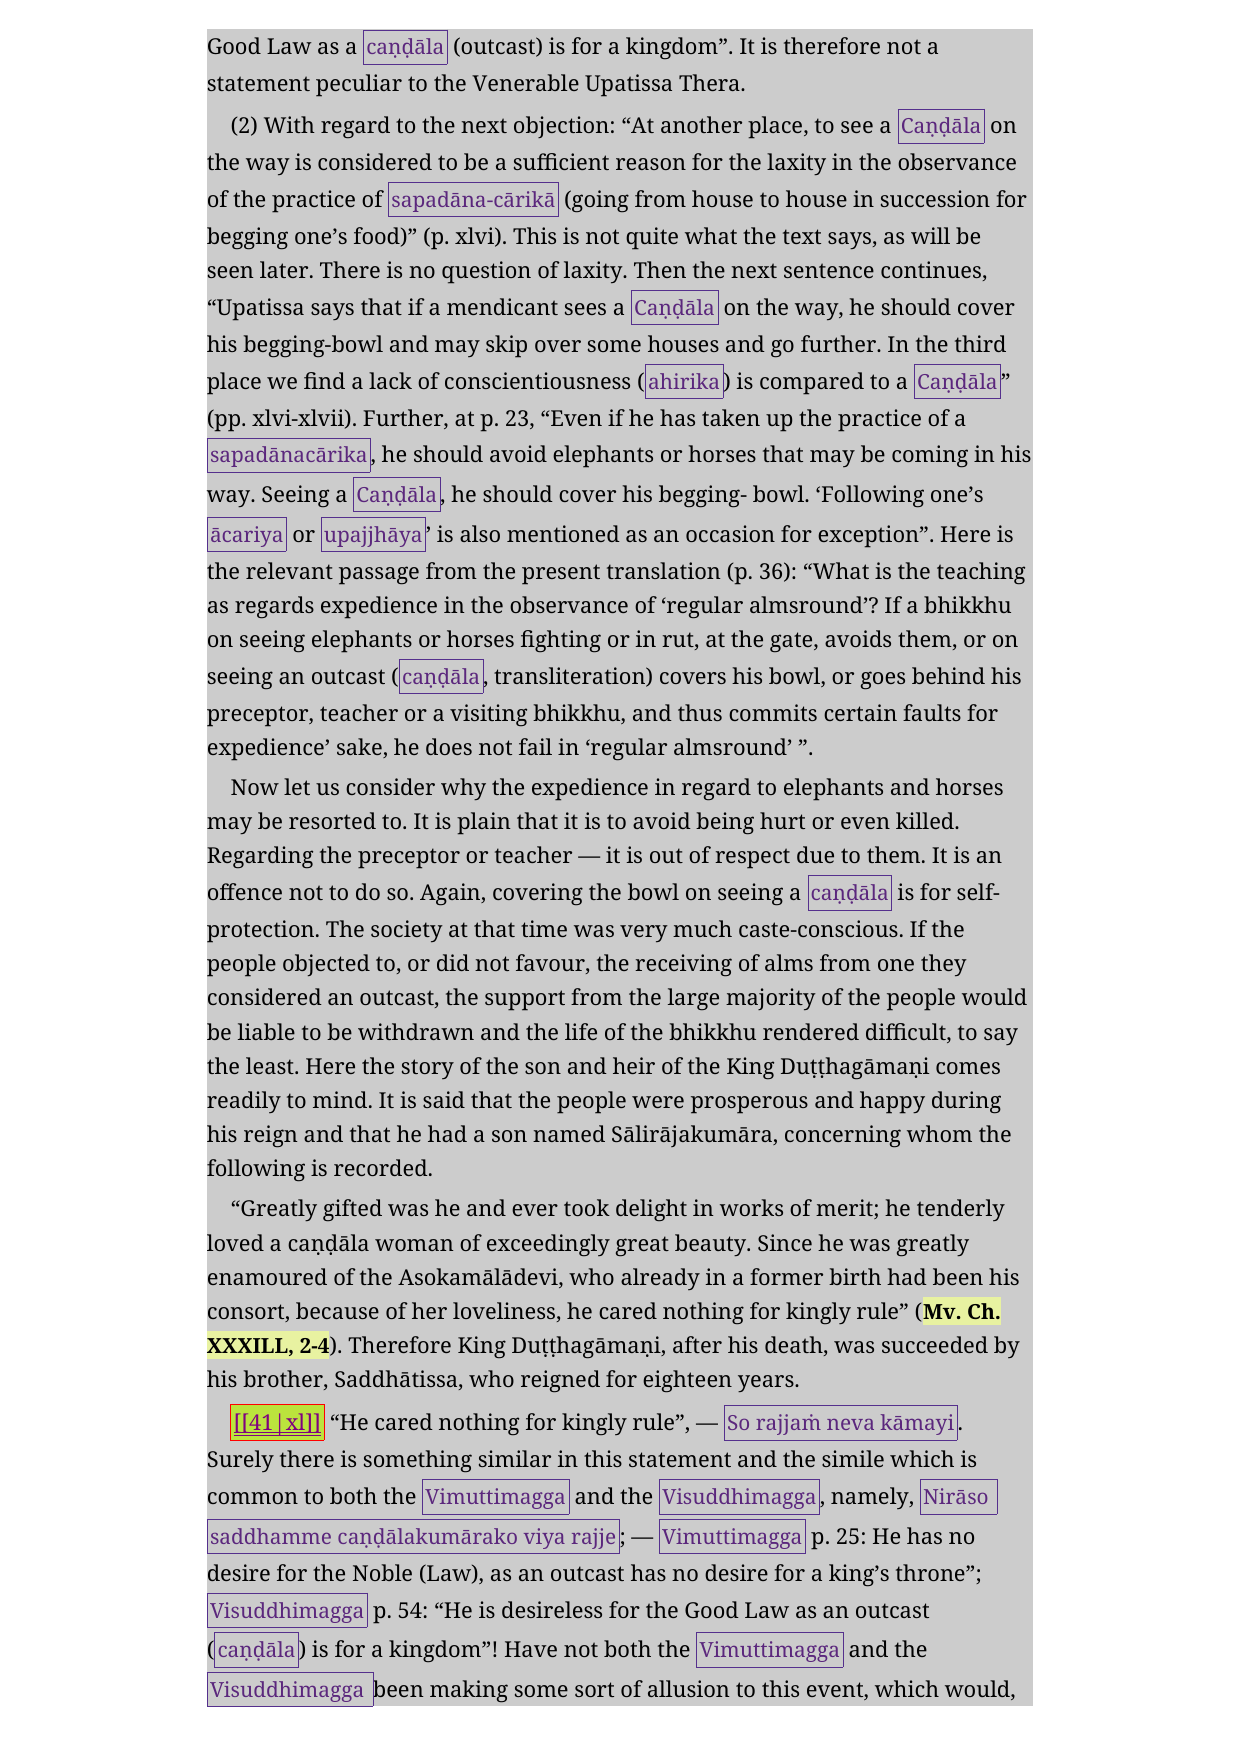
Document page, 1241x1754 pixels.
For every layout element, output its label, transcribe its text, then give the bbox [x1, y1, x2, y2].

text Now let us consider why the expedience in regard to elephants and horses may be resorted to. It is plain that it is to avoid being hurt or even killed. Regarding the preceptor or teacher — it is out of respect due to them. It is an offence not to do so. Again, covering the bowl on seeing a caṇḍāla is for self-protection. The society at that time was very much caste-conscious. If the people objected to, or did not favour, the receiving of alms from one they considered an outcast, the support from the large majority of the people would be liable to be withdrawn and the life of the bhikkhu rendered difficult, to say the least. Here the story of the son and heir of the King Duṭṭhagāmaṇi comes readily to mind. It is said that the people were prosperous and happy during his reign and that he had a son named Sālirājakumāra, concerning whom the following is recorded. [207, 772, 1033, 1183]
text (2) With regard to the next objection: “At another place, to see a Caṇḍāla on the way is considered to be a sufficient reason for the laxity in the observance of the practice of sapadāna-cārikā (going from house to house in succession for begging one’s food)” (p. xlvi). This is not quite what the text says, as will be seen later. There is no question of laxity. Then the next sentence continues, “Upatissa says that if a mendicant sees a Caṇḍāla on the way, he should cover his begging-bowl and may skip over some houses and go further. In the third place we find a lack of conscientiousness (ahirika) is compared to a Caṇḍāla” (pp. xlvi-xlvii). Further, at p. 23, “Even if he has taken up the practice of a sapadānacārika, he should avoid elephants or horses that may be coming in his way. Seeing a Caṇḍāla, he should cover his begging- bowl. ‘Following one’s ācariya or upajjhāya’ is also mentioned as an occasion for exception”. Here is the relevant passage from the present translation (p. 36): “What is the teaching as regards expedience in the observance of ‘regular almsround’? If a bhikkhu on seeing elephants or horses fighting or in rut, at the gate, avoids them, or on seeing an outcast (caṇḍāla, transliteration) covers his bowl, or goes behind his preceptor, teacher or a visiting bhikkhu, and thus commits certain faults for expedience’ sake, he does not fail in ‘regular almsround’ ”. [207, 108, 1033, 762]
text Good Law as a caṇḍāla (outcast) is for a kingdom”. It is therefore not a statement peculiar to the Venerable Upatissa Thera. [207, 29, 1033, 98]
text “Greatly gifted was he and ever took delight in works of merit; he tenderly loved a caṇḍāla woman of exceedingly great beauty. Since he was greatly enamoured of the Asokamālādevi, who already in a former birth had been his consort, because of her loveliness, he cared nothing for kingly rule” (Mv. Ch. XXXILL, 2-4). Therefore King Duṭṭhagāmaṇi, after his death, was succeeded by his brother, Saddhātissa, who reigned for eighteen years. [207, 1193, 1033, 1394]
text [[41|xl]] “He cared nothing for kingly rule”, — So rajjaṁ neva kāmayi. Surely there is something similar in this statement and the simile which is common to both the Vimuttimagga and the Visuddhimagga, namely, Nirāso saddhamme caṇḍālakumārako viya rajje; — Vimuttimagga p. 25: He has no desire for the Noble (Law), as an outcast has no desire for a king’s throne”; Visuddhimagga p. 54: “He is desireless for the Good Law as an outcast (caṇḍāla) is for a kingdom”! Have not both the Vimuttimagga and the Visuddhimagga been making some sort of allusion to this event, which would, [207, 1404, 1033, 1706]
